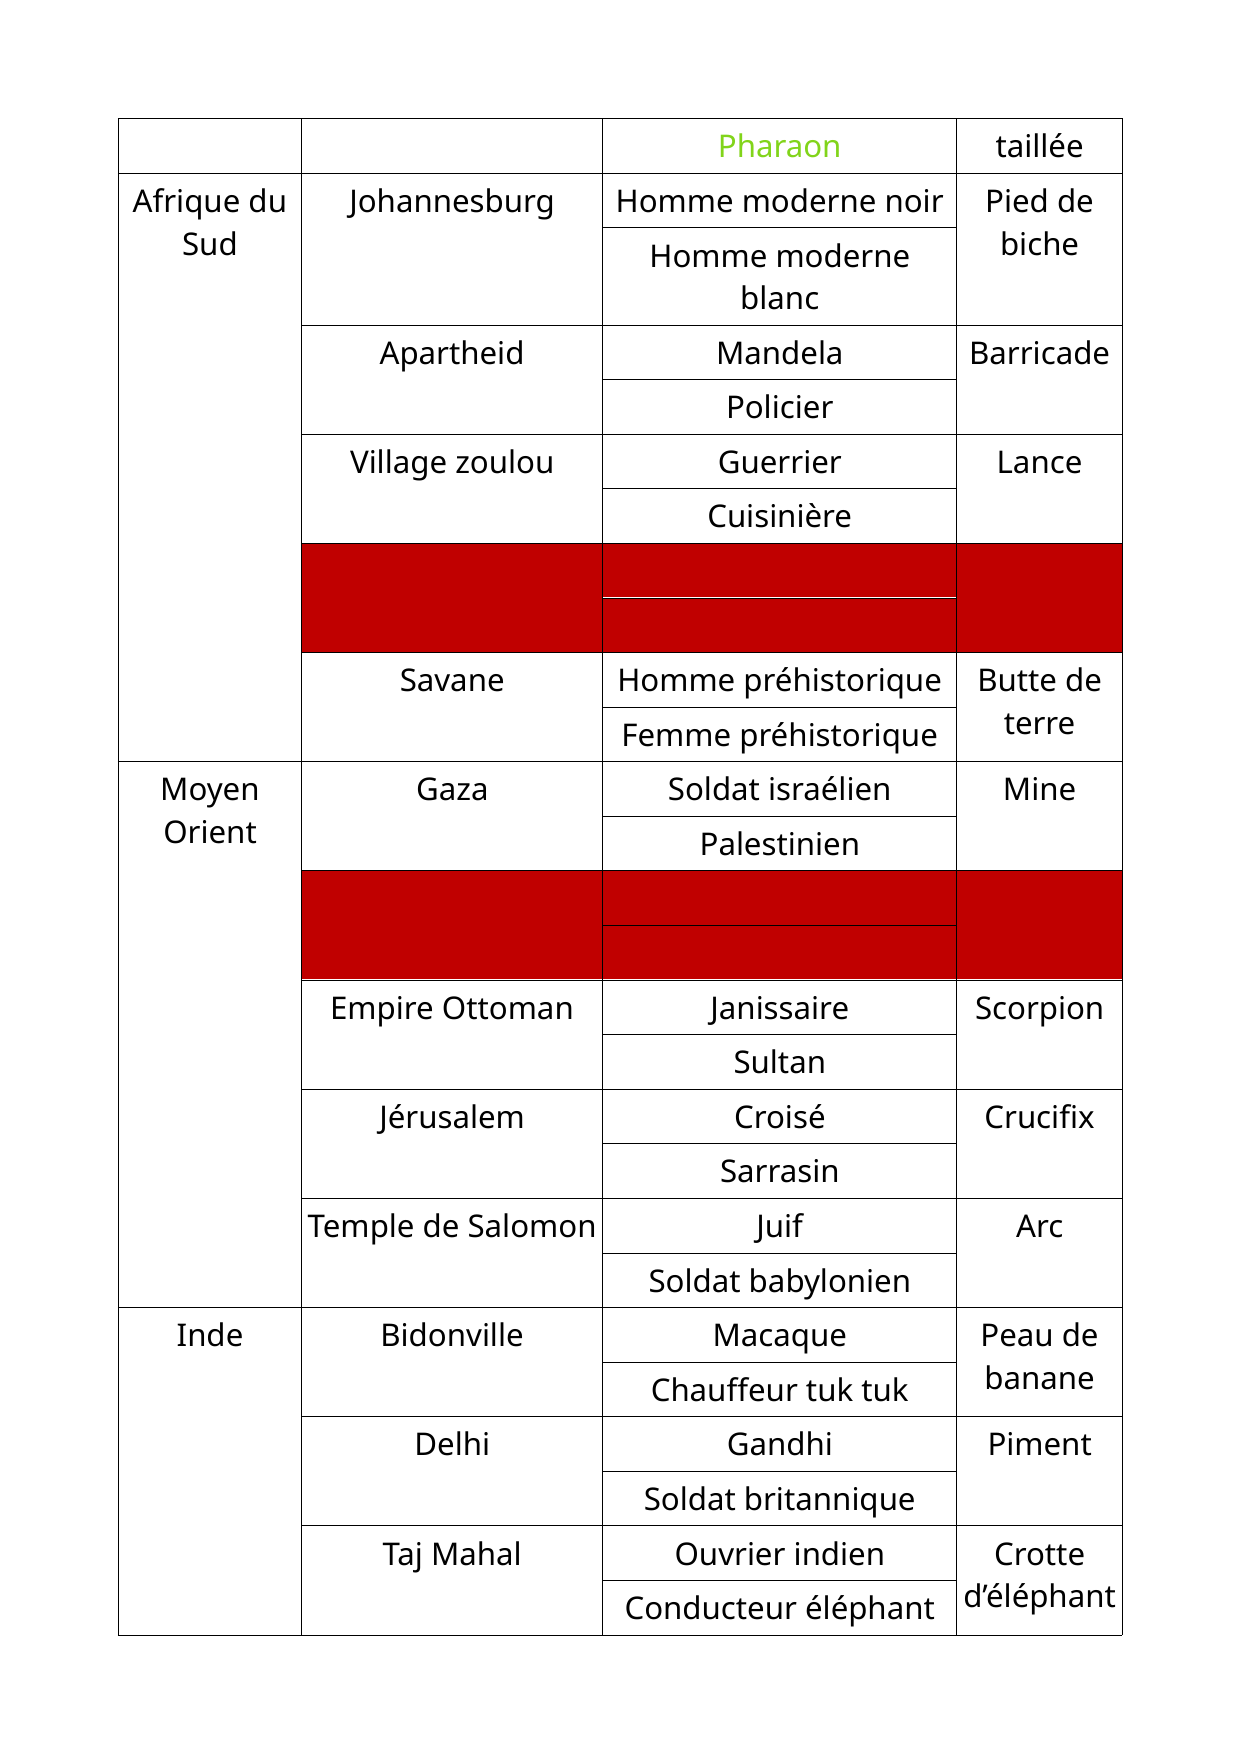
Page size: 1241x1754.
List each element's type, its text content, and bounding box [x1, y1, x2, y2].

table_cell Lance [957, 435, 1122, 543]
table_cell [603, 926, 956, 979]
table_cell Soldat babylonien [603, 1254, 956, 1307]
table_cell Pied de biche [957, 174, 1122, 324]
table_cell Ouvrier indien [603, 1526, 956, 1580]
table_cell Homme préhistorique [603, 653, 956, 707]
table_cell Soldat britannique [603, 1472, 956, 1525]
table_cell [302, 871, 602, 979]
table_cell Juif [603, 1199, 956, 1252]
table_cell Gandhi [603, 1417, 956, 1471]
table_cell Homme moderne noir [603, 174, 956, 227]
table_cell [302, 119, 602, 173]
table_cell Sultan [603, 1035, 956, 1089]
table_cell [302, 544, 602, 652]
table_cell Chauffeur tuk tuk [603, 1363, 956, 1416]
table_cell Apartheid [302, 326, 602, 434]
table_cell [119, 119, 301, 173]
table_cell [957, 544, 1122, 652]
table_cell Soldat israélien [603, 762, 956, 816]
table_cell Barricade [957, 326, 1122, 434]
table_cell Croisé [603, 1090, 956, 1143]
table_cell Piment [957, 1417, 1122, 1525]
table_cell Johannesburg [302, 174, 602, 324]
table_cell Savane [302, 653, 602, 761]
table_cell Inde [119, 1308, 301, 1634]
table_cell Afrique du Sud [119, 174, 301, 761]
table_cell Bidonville [302, 1308, 602, 1416]
table_cell Peau de banane [957, 1308, 1122, 1416]
table_cell Village zoulou [302, 435, 602, 543]
table_cell Sarrasin [603, 1144, 956, 1198]
table_cell [603, 599, 956, 652]
table_cell [957, 871, 1122, 979]
table_cell Palestinien [603, 817, 956, 870]
table_cell Cuisinière [603, 489, 956, 543]
table_cell Mandela [603, 326, 956, 379]
table_cell Policier [603, 380, 956, 434]
table_cell Macaque [603, 1308, 956, 1362]
table_cell Delhi [302, 1417, 602, 1525]
table_cell Moyen Orient [119, 762, 301, 1307]
table_cell Femme préhistorique [603, 708, 956, 761]
table_cell Arc [957, 1199, 1122, 1307]
table_cell Mine [957, 762, 1122, 870]
table_cell Taj Mahal [302, 1526, 602, 1634]
table_cell Gaza [302, 762, 602, 870]
table_cell Guerrier [603, 435, 956, 488]
table_cell Pharaon [603, 119, 956, 173]
table_cell taillée [957, 119, 1122, 173]
table_cell Scorpion [957, 981, 1122, 1089]
table_cell Crucifix [957, 1090, 1122, 1198]
table_cell Temple de Salomon [302, 1199, 602, 1307]
table_cell [603, 544, 956, 597]
table_cell Jérusalem [302, 1090, 602, 1198]
table_cell Conducteur éléphant [603, 1581, 956, 1634]
table_cell Janissaire [603, 981, 956, 1034]
table_cell Crotte d’éléphant [957, 1526, 1122, 1634]
table_cell Empire Ottoman [302, 981, 602, 1089]
table_cell [603, 871, 956, 925]
table_cell Butte de terre [957, 653, 1122, 761]
table_cell Homme moderne blanc [603, 228, 956, 324]
